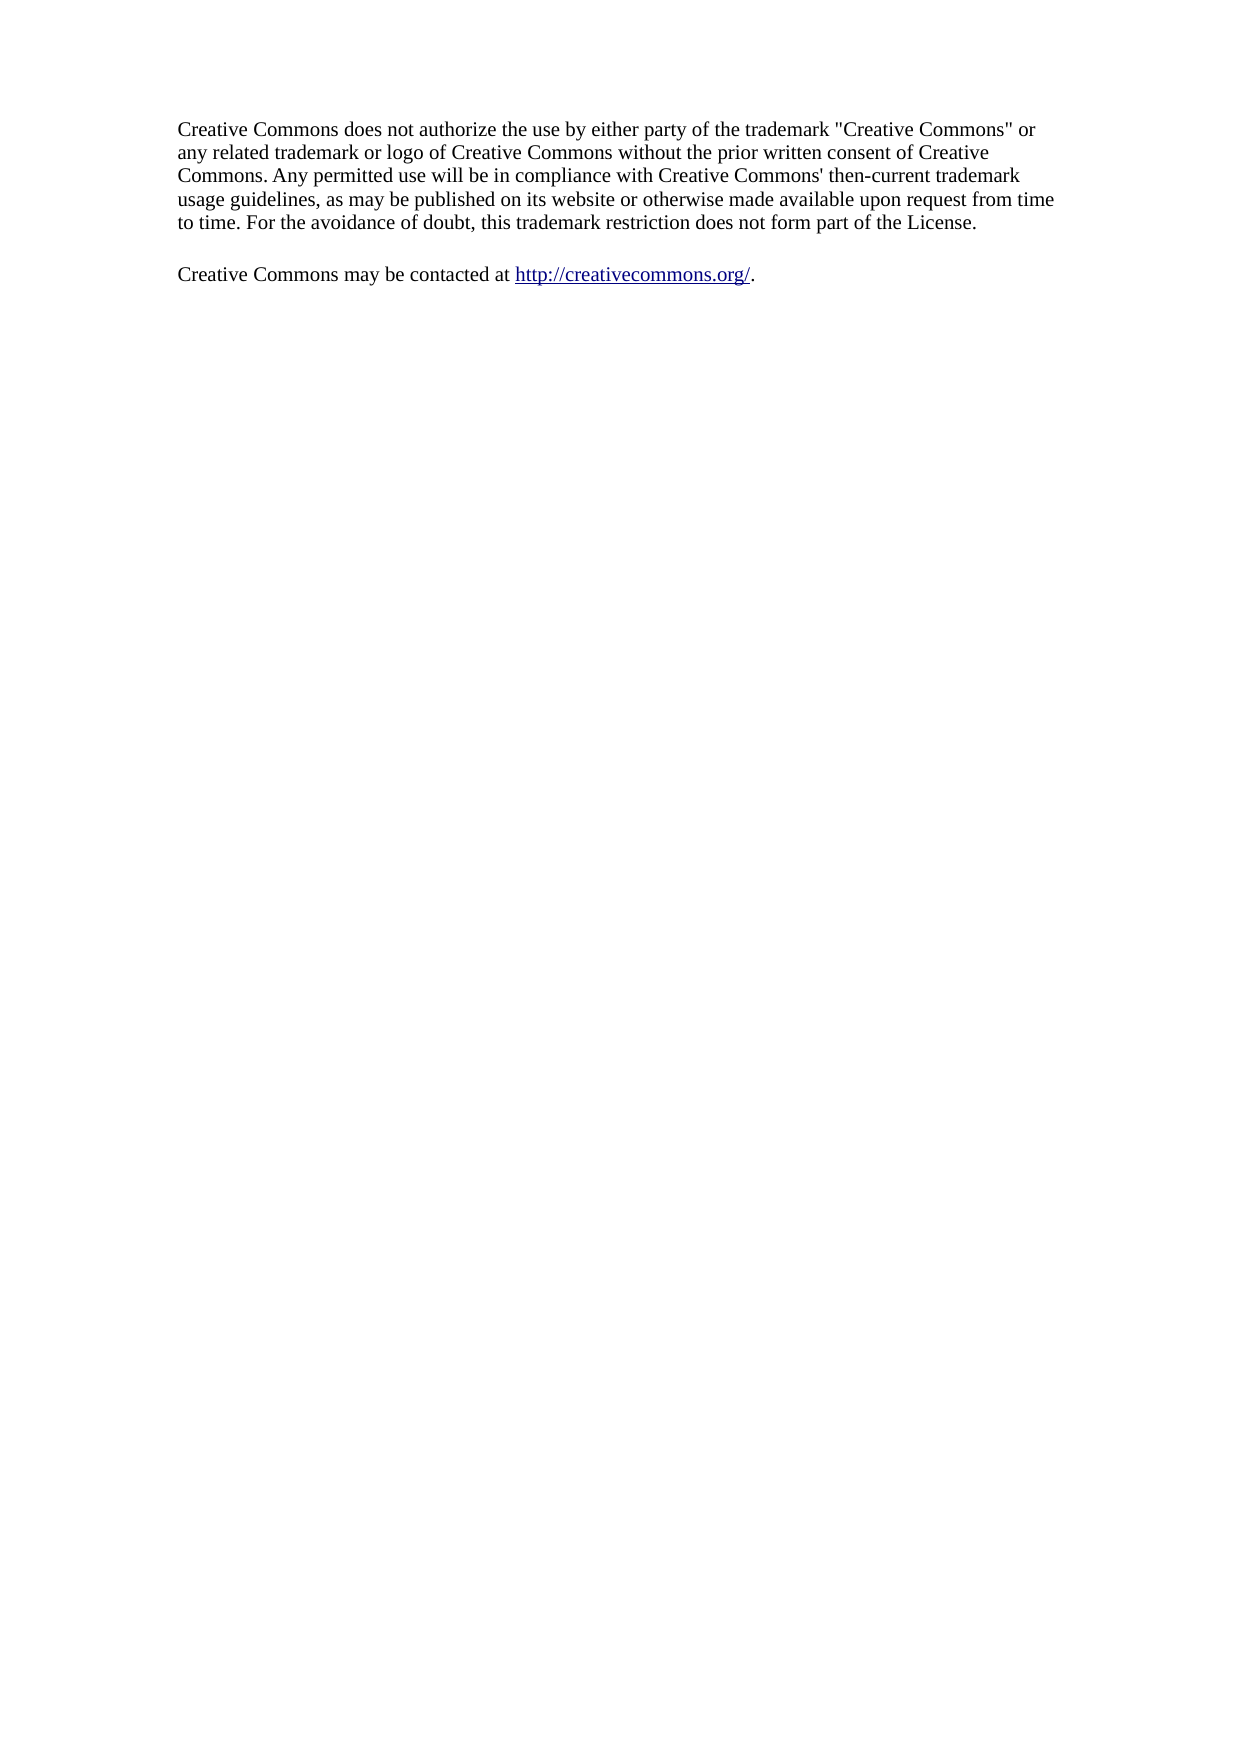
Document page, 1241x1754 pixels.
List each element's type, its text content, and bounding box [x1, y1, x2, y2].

text Creative Commons does not authorize the use by either party of the trademark "Creative Commons" or any related trademark or logo of Creative Commons without the prior written consent of Creative Commons. Any permitted use will be in compliance with Creative Commons' then-current trademark usage guidelines, as may be published on its website or otherwise made available upon request from time to time. For the avoidance of doubt, this trademark restriction does not form part of the License. [177, 118, 1063, 234]
text Creative Commons may be contacted at http://creativecommons.org/. [177, 263, 1063, 286]
